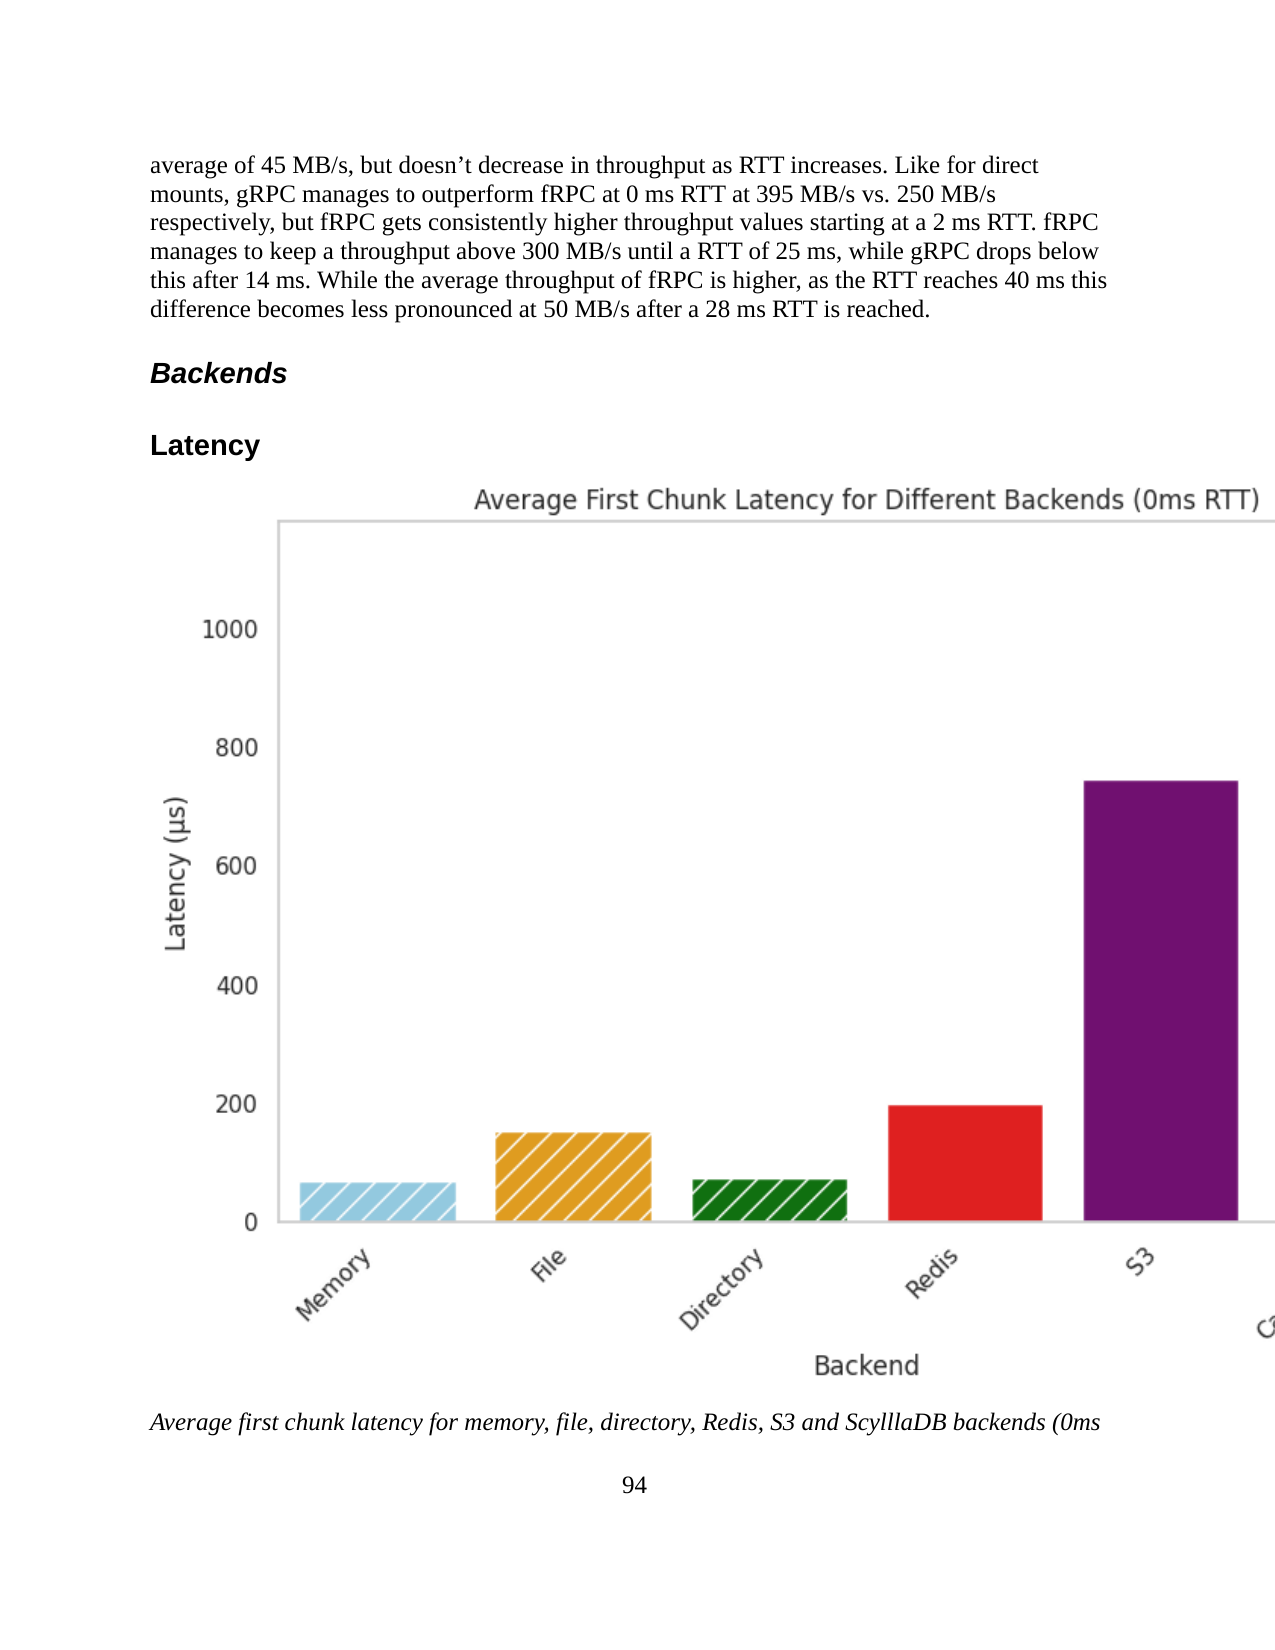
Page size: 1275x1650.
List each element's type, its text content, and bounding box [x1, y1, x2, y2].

subtitle Latency [150, 427, 1125, 461]
subtitle Backends [150, 356, 1125, 390]
picture [150, 473, 1275, 1395]
text average of 45 MB/s, but doesn’t decrease in throughput as RTT increases. Like for direct mounts, gRPC manages to outperform fRPC at 0 ms RTT at 395 MB/s vs. 250 MB/s respectively, but fRPC gets consistently higher throughput values starting at a 2 ms RTT. fRPC manages to keep a throughput above 300 MB/s until a RTT of 25 ms, while gRPC drops below this after 14 ms. While the average throughput of fRPC is higher, as the RTT reaches 40 ms this difference becomes less pronounced at 50 MB/s after a 28 ms RTT is reached. [150, 150, 1125, 322]
text Average first chunk latency for memory, file, directory, Redis, S3 and ScylllaDB backends (0ms [150, 1407, 1125, 1436]
